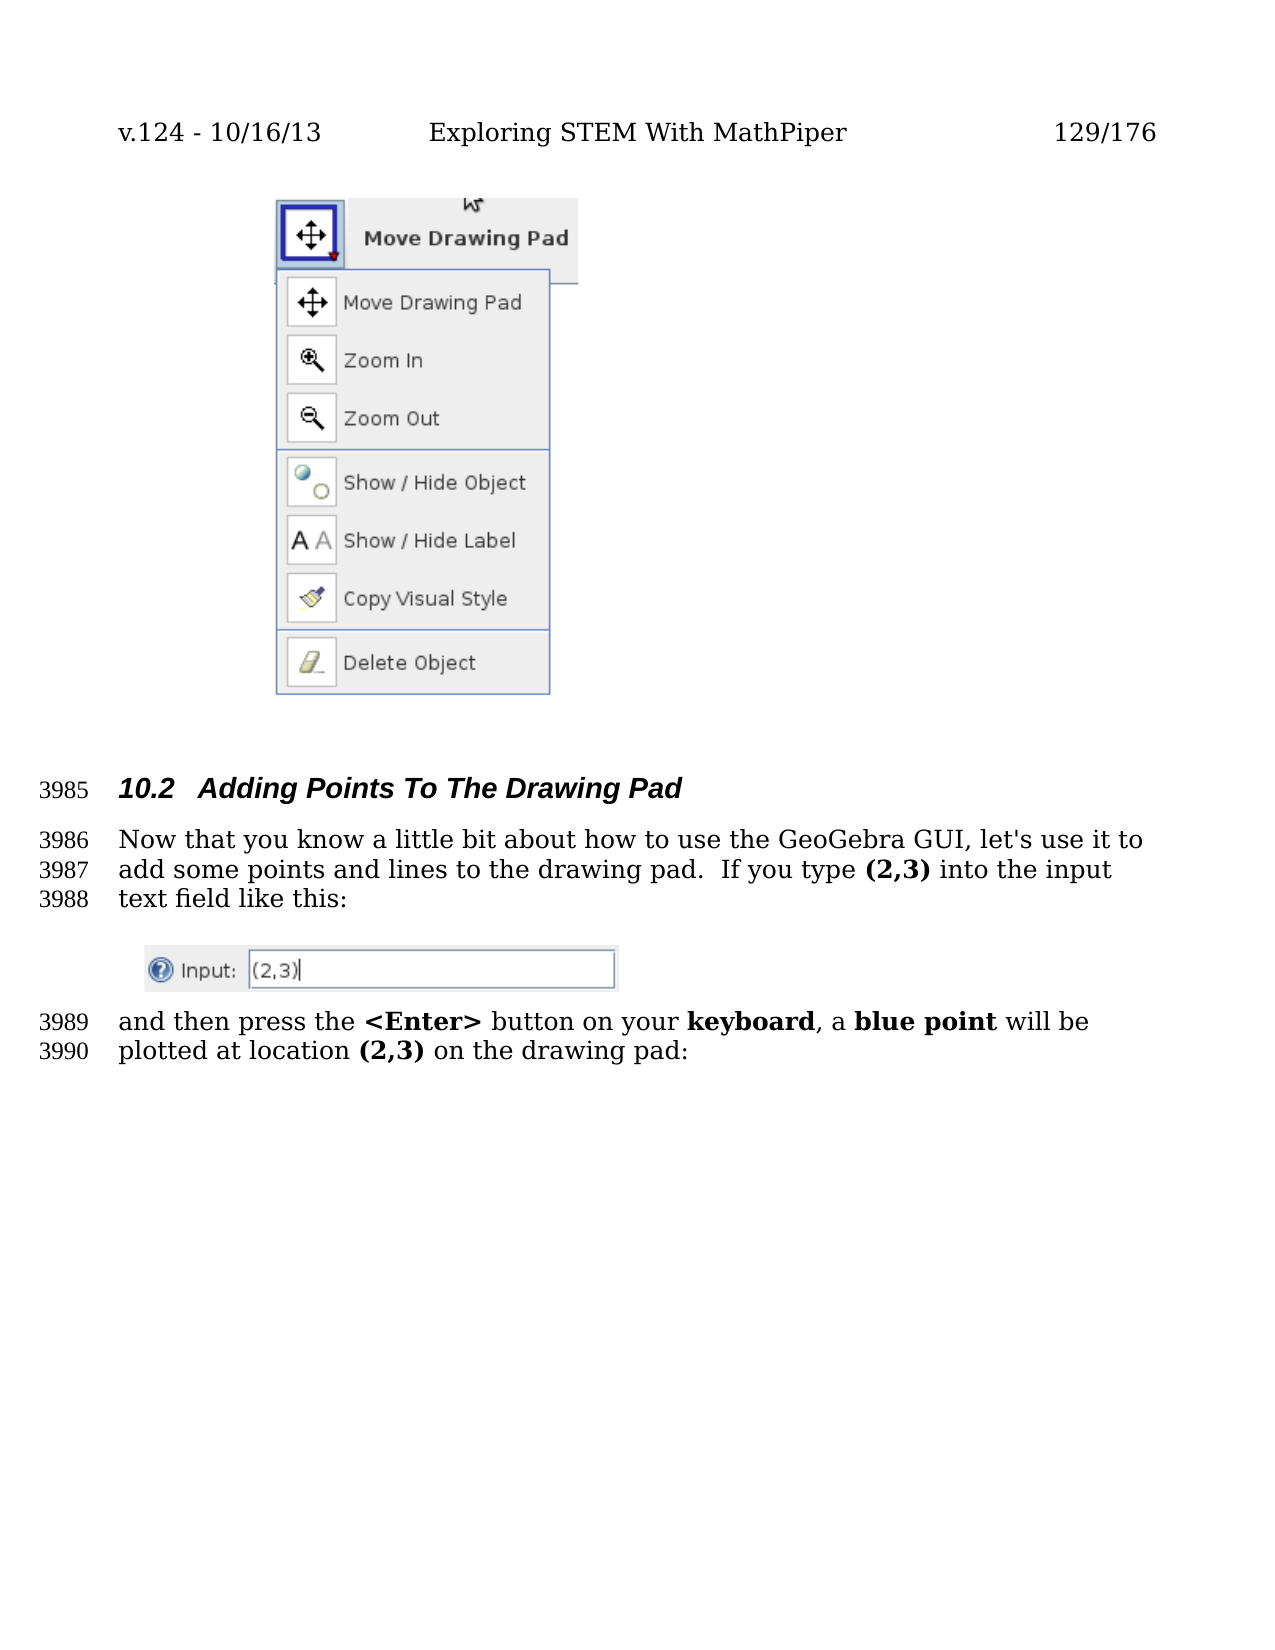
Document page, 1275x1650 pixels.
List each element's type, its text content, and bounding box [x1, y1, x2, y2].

picture [273, 198, 579, 703]
text Now that you know a little bit about how to use the GeoGebra GUI, let's use it to add some points and lines to the drawing pad. If you type (2,3) into the input text field like this: [118, 825, 1157, 913]
text and then press the <Enter> button on your keyboard, a blue point will be plotted at location (2,3) on the drawing pad: [118, 1007, 1157, 1066]
picture [144, 945, 620, 992]
subtitle Adding Points To The Drawing Pad [118, 771, 1157, 804]
